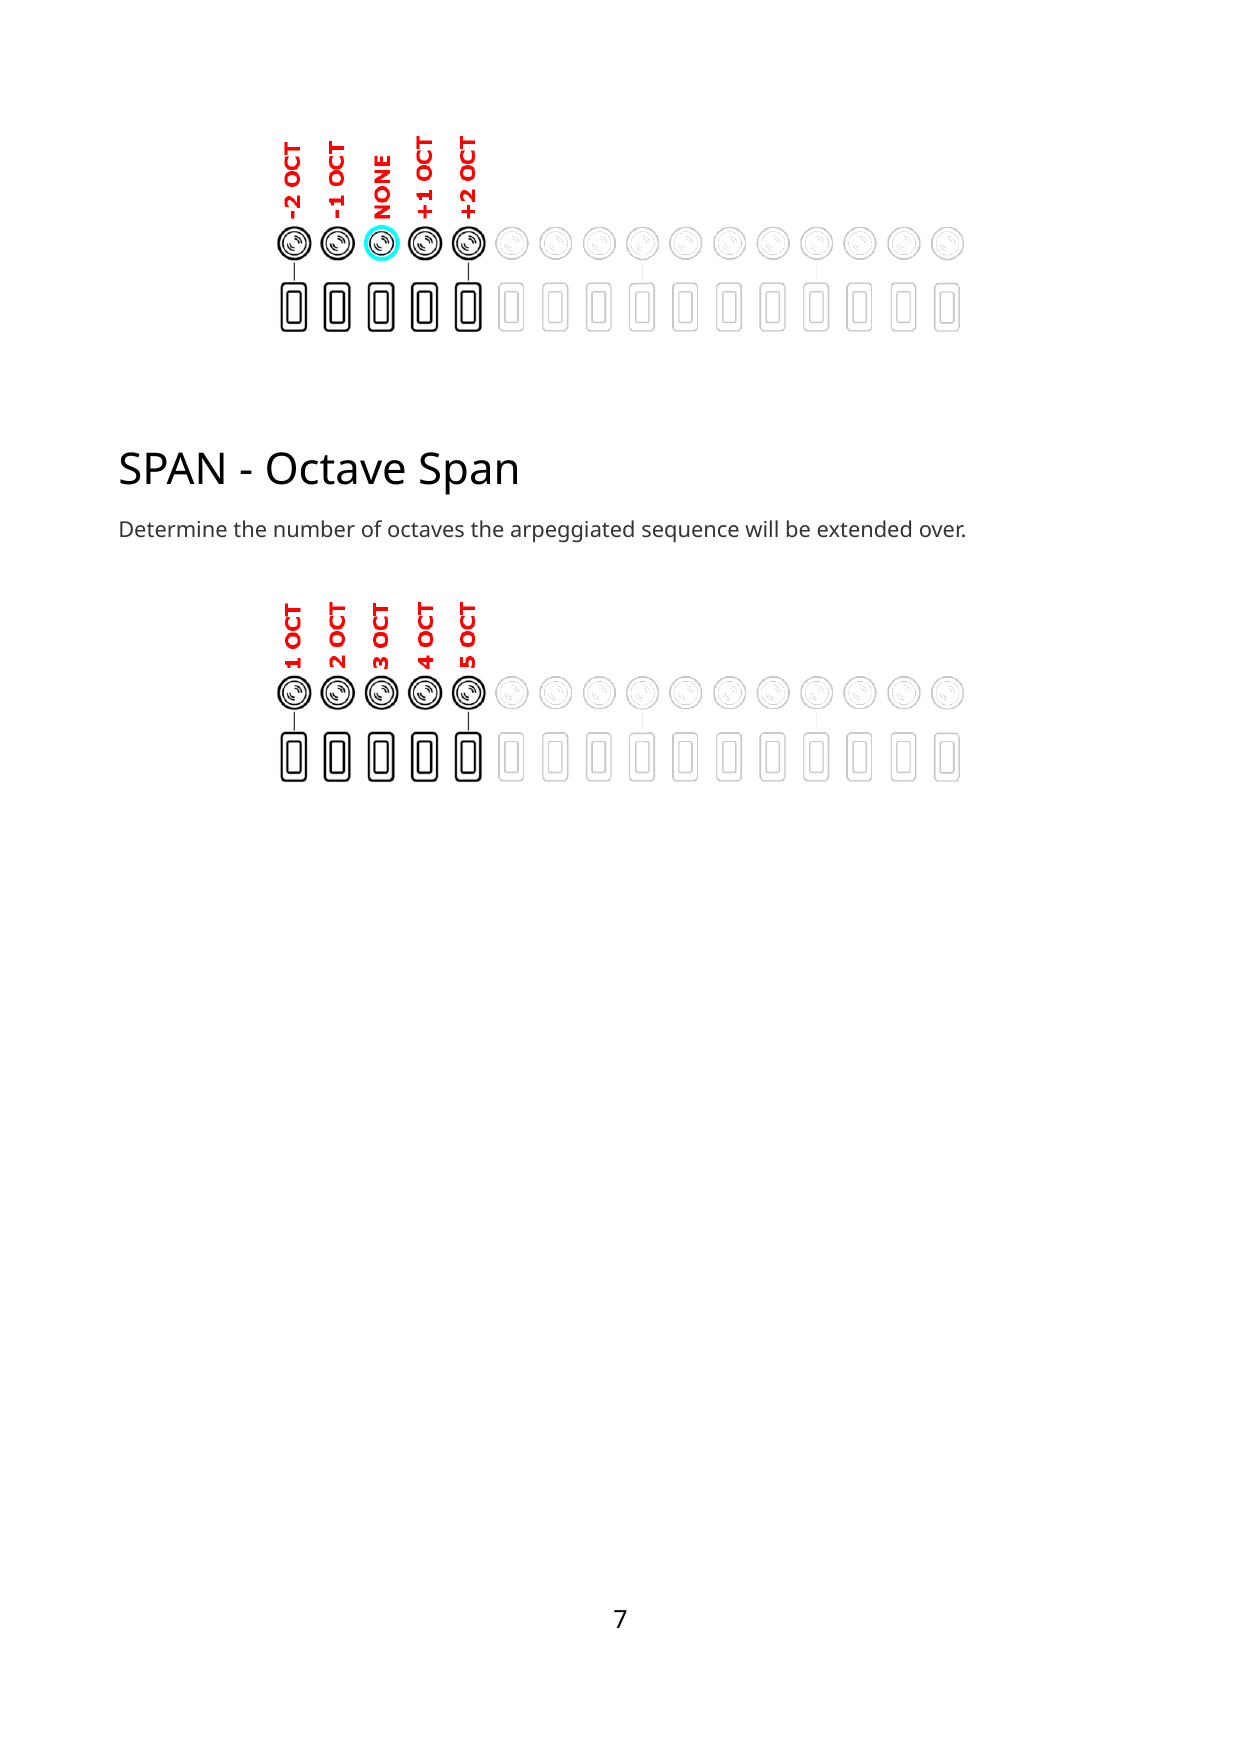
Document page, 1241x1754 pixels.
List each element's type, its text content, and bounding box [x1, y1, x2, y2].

picture [265, 118, 975, 341]
picture [265, 567, 975, 791]
text Determine the number of octaves the arpeggiated sequence will be extended over. [118, 510, 1122, 544]
subtitle SPAN - Octave Span [118, 438, 1122, 497]
